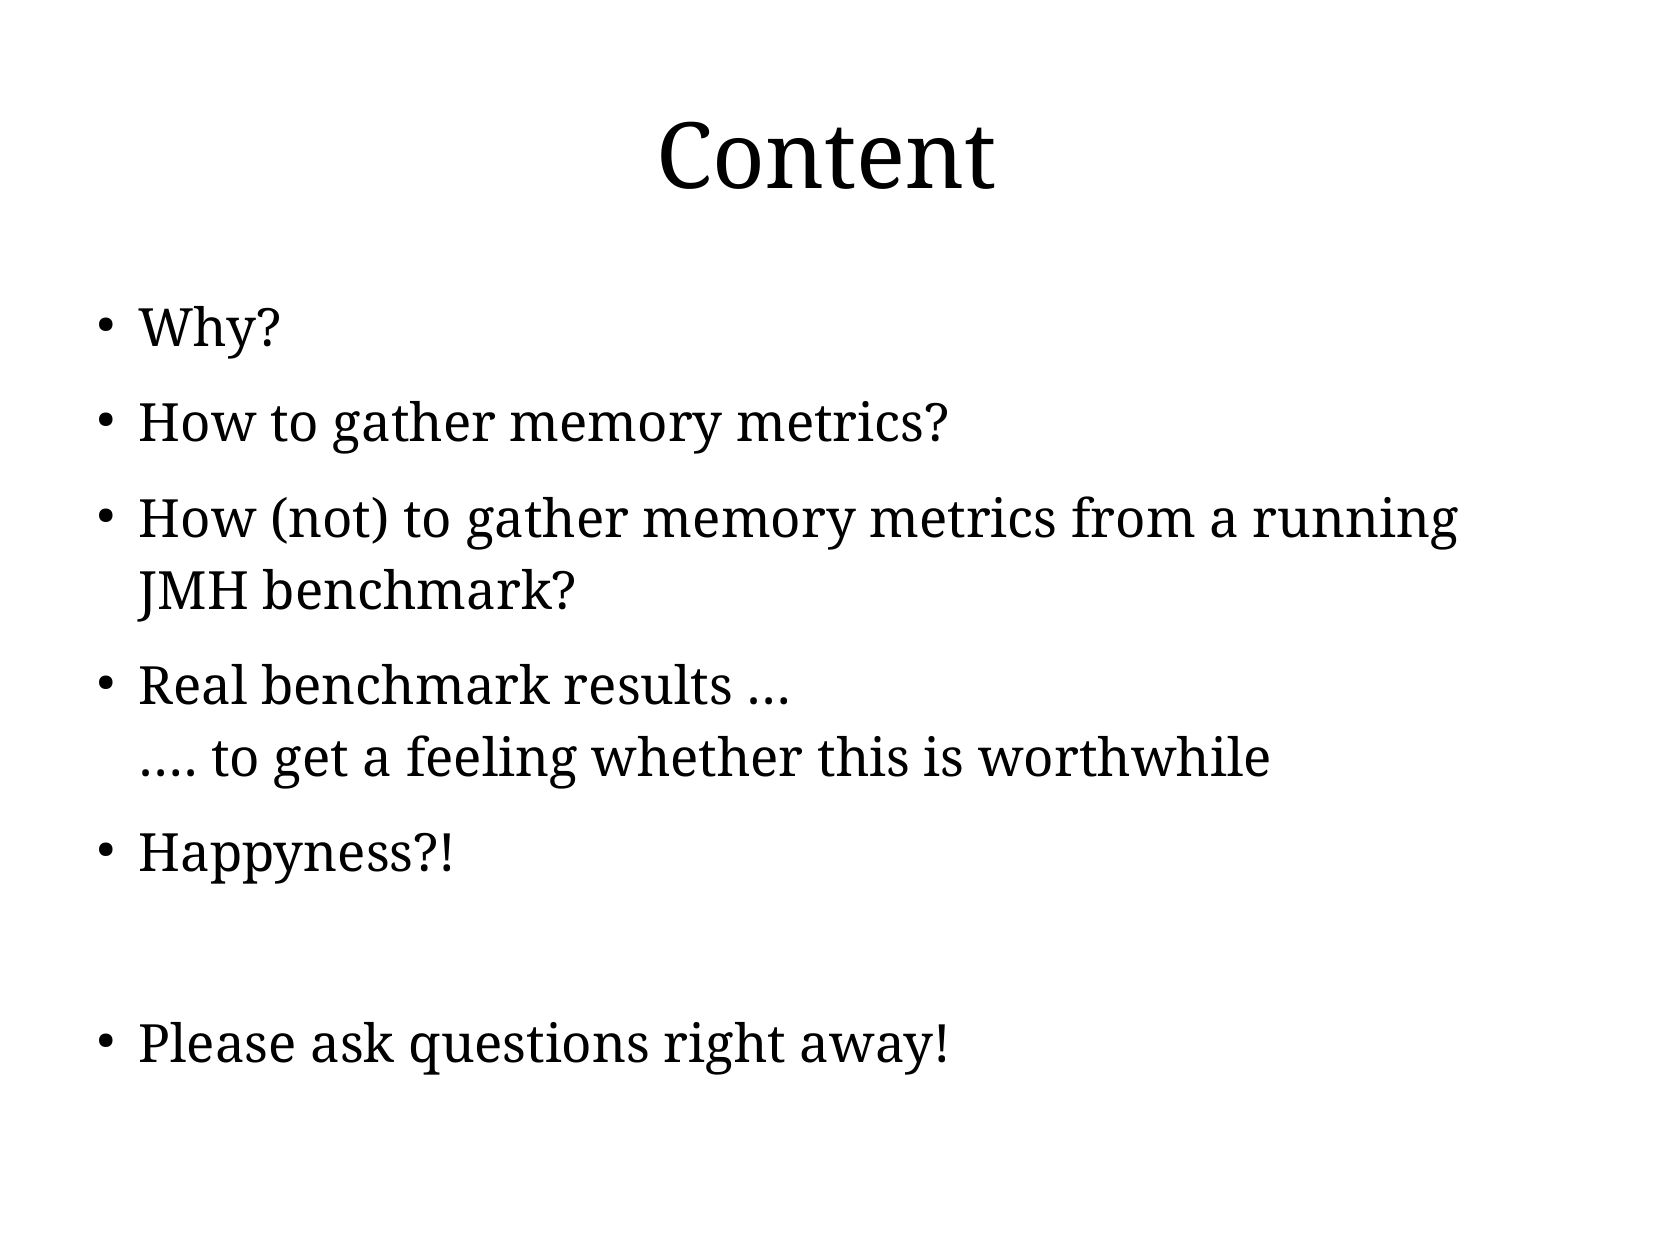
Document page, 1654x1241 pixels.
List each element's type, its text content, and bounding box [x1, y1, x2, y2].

list Why? How to gather memory metrics? How (not) to gather memory metrics from a running JMH benchmark? Real benchmark results … …. to get a feeling whether this is worthwhile Happyness?! Please ask questions right away! [82, 290, 1571, 1087]
title Content [82, 49, 1571, 257]
